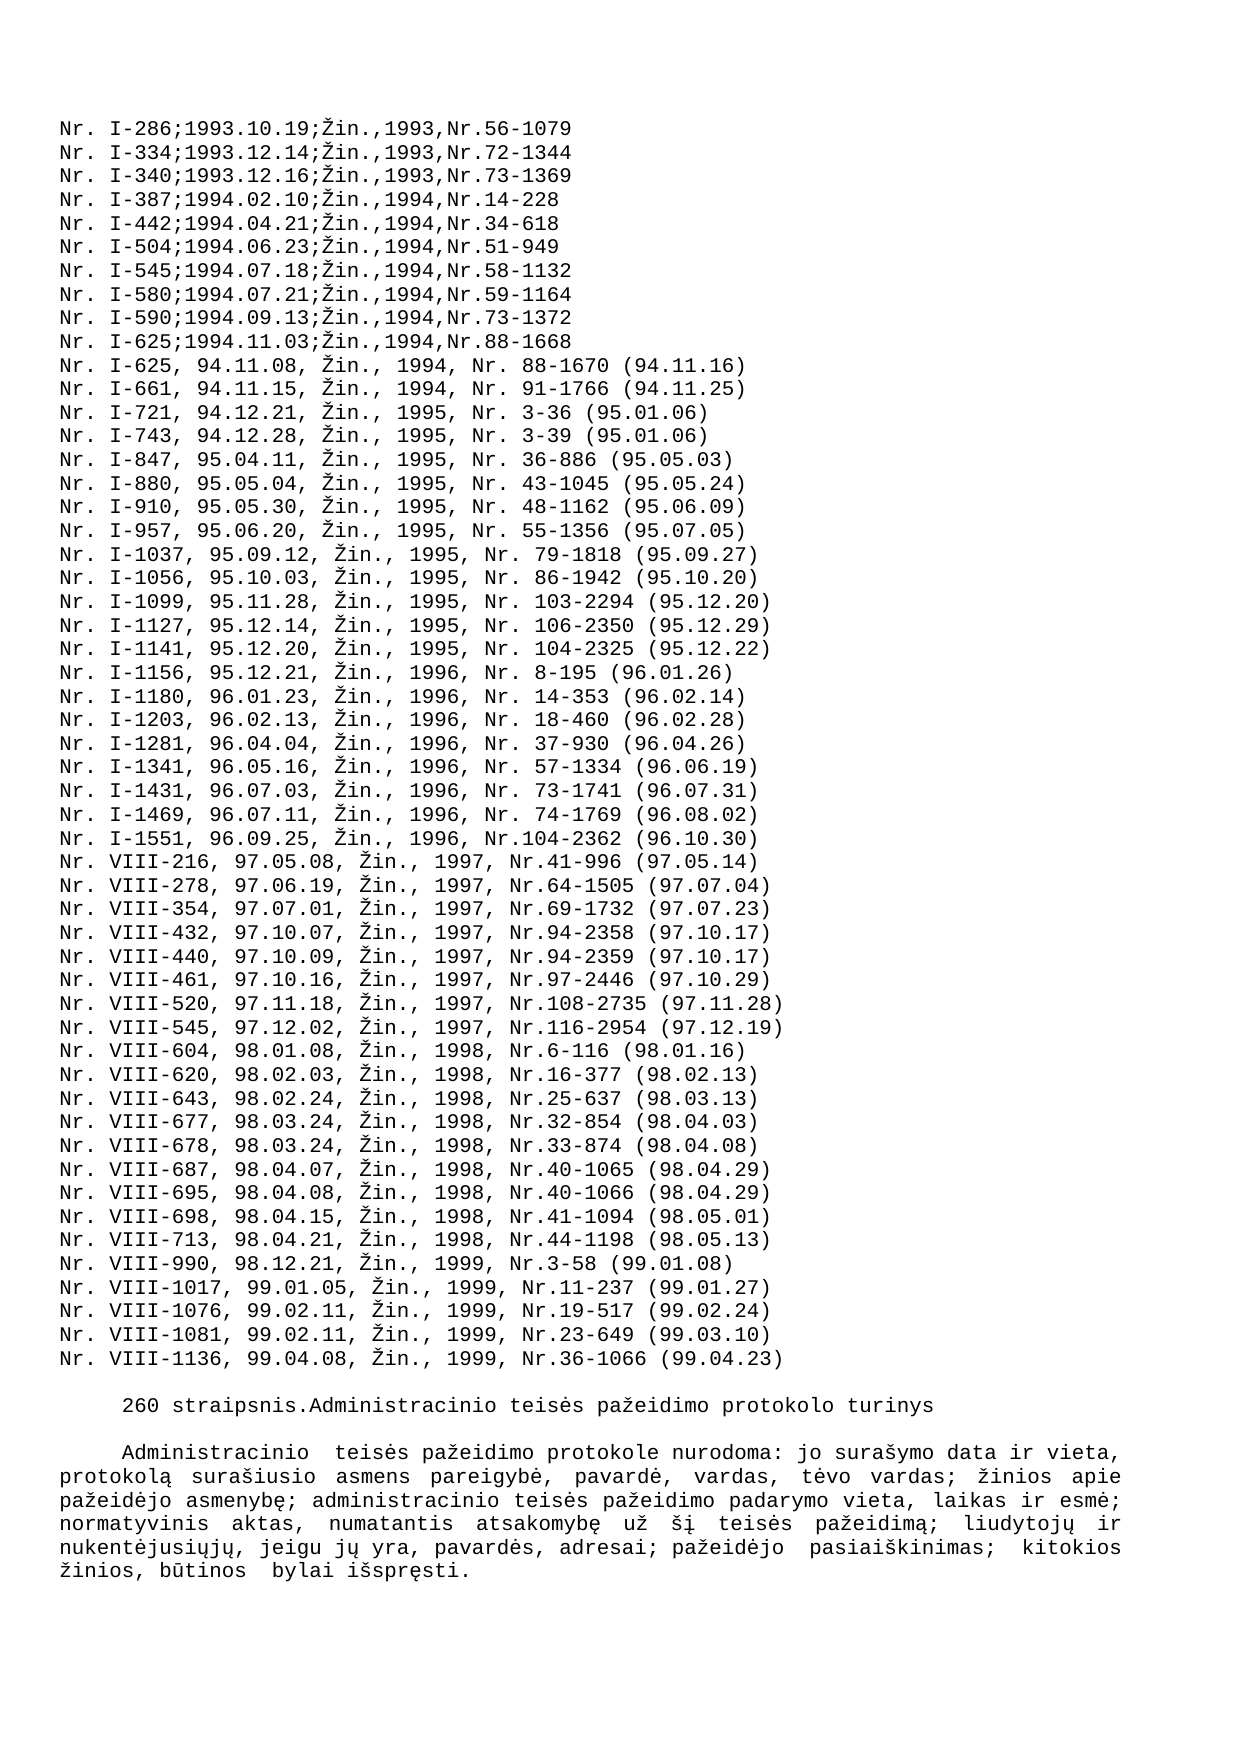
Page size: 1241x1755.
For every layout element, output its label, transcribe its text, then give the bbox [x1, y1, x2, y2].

text Nr. VIII-620, 98.02.03, Žin., 1998, Nr.16-377 (98.02.13) [59, 1064, 1122, 1088]
text Nr. I-957, 95.06.20, Žin., 1995, Nr. 55-1356 (95.07.05) [59, 520, 1122, 544]
text Nr. I-442;1994.04.21;Žin.,1994,Nr.34-618 [59, 213, 1122, 236]
text Nr. I-1127, 95.12.14, Žin., 1995, Nr. 106-2350 (95.12.29) [59, 615, 1122, 638]
text Nr. I-1203, 96.02.13, Žin., 1996, Nr. 18-460 (96.02.28) [59, 709, 1122, 733]
text Nr. VIII-1017, 99.01.05, Žin., 1999, Nr.11-237 (99.01.27) [59, 1277, 1122, 1300]
text Nr. I-721, 94.12.21, Žin., 1995, Nr. 3-36 (95.01.06) [59, 402, 1122, 426]
text Nr. VIII-678, 98.03.24, Žin., 1998, Nr.33-874 (98.04.08) [59, 1135, 1122, 1158]
text Nr. I-1156, 95.12.21, Žin., 1996, Nr. 8-195 (96.01.26) [59, 662, 1122, 686]
text Nr. I-625, 94.11.08, Žin., 1994, Nr. 88-1670 (94.11.16) [59, 354, 1122, 378]
text Nr. I-1141, 95.12.20, Žin., 1995, Nr. 104-2325 (95.12.22) [59, 638, 1122, 662]
text Nr. I-1431, 96.07.03, Žin., 1996, Nr. 73-1741 (96.07.31) [59, 780, 1122, 804]
text Nr. I-286;1993.10.19;Žin.,1993,Nr.56-1079 [59, 118, 1122, 142]
text Nr. I-847, 95.04.11, Žin., 1995, Nr. 36-886 (95.05.03) [59, 449, 1122, 473]
text Nr. VIII-278, 97.06.19, Žin., 1997, Nr.64-1505 (97.07.04) [59, 875, 1122, 898]
text 260 straipsnis.Administracinio teisės pažeidimo protokolo turinys [59, 1395, 1122, 1419]
text Nr. I-625;1994.11.03;Žin.,1994,Nr.88-1668 [59, 331, 1122, 354]
text Nr. VIII-1076, 99.02.11, Žin., 1999, Nr.19-517 (99.02.24) [59, 1300, 1122, 1324]
text Nr. VIII-695, 98.04.08, Žin., 1998, Nr.40-1066 (98.04.29) [59, 1182, 1122, 1206]
text Nr. I-1037, 95.09.12, Žin., 1995, Nr. 79-1818 (95.09.27) [59, 544, 1122, 567]
text Nr. VIII-643, 98.02.24, Žin., 1998, Nr.25-637 (98.03.13) [59, 1088, 1122, 1111]
text Nr. VIII-698, 98.04.15, Žin., 1998, Nr.41-1094 (98.05.01) [59, 1206, 1122, 1229]
text Nr. VIII-1081, 99.02.11, Žin., 1999, Nr.23-649 (99.03.10) [59, 1324, 1122, 1348]
text Nr. I-1099, 95.11.28, Žin., 1995, Nr. 103-2294 (95.12.20) [59, 591, 1122, 615]
text Nr. VIII-677, 98.03.24, Žin., 1998, Nr.32-854 (98.04.03) [59, 1111, 1122, 1135]
text Nr. VIII-520, 97.11.18, Žin., 1997, Nr.108-2735 (97.11.28) [59, 993, 1122, 1017]
text Nr. I-1056, 95.10.03, Žin., 1995, Nr. 86-1942 (95.10.20) [59, 567, 1122, 591]
text Nr. I-743, 94.12.28, Žin., 1995, Nr. 3-39 (95.01.06) [59, 426, 1122, 449]
text Nr. VIII-461, 97.10.16, Žin., 1997, Nr.97-2446 (97.10.29) [59, 969, 1122, 993]
text Nr. VIII-990, 98.12.21, Žin., 1999, Nr.3-58 (99.01.08) [59, 1253, 1122, 1277]
text Nr. I-334;1993.12.14;Žin.,1993,Nr.72-1344 [59, 142, 1122, 165]
text Nr. I-387;1994.02.10;Žin.,1994,Nr.14-228 [59, 189, 1122, 213]
text Administracinio teisės pažeidimo protokole nurodoma: jo surašymo data ir vieta, protokolą surašiusio asmens pareigybė, pavardė, vardas, tėvo vardas; žinios apie pažeidėjo asmenybę; administracinio teisės pažeidimo padarymo vieta, laikas ir esmė; normatyvinis aktas, numatantis atsakomybę už šį teisės pažeidimą; liudytojų ir nukentėjusiųjų, jeigu jų yra, pavardės, adresai; pažeidėjo pasiaiškinimas; kitokios žinios, būtinos bylai išspręsti. [59, 1442, 1122, 1584]
text Nr. I-1551, 96.09.25, Žin., 1996, Nr.104-2362 (96.10.30) [59, 827, 1122, 851]
text Nr. I-1180, 96.01.23, Žin., 1996, Nr. 14-353 (96.02.14) [59, 686, 1122, 709]
text Nr. VIII-432, 97.10.07, Žin., 1997, Nr.94-2358 (97.10.17) [59, 922, 1122, 946]
text Nr. I-880, 95.05.04, Žin., 1995, Nr. 43-1045 (95.05.24) [59, 473, 1122, 496]
text Nr. VIII-604, 98.01.08, Žin., 1998, Nr.6-116 (98.01.16) [59, 1040, 1122, 1064]
text Nr. VIII-216, 97.05.08, Žin., 1997, Nr.41-996 (97.05.14) [59, 851, 1122, 875]
text Nr. I-545;1994.07.18;Žin.,1994,Nr.58-1132 [59, 260, 1122, 284]
text Nr. I-661, 94.11.15, Žin., 1994, Nr. 91-1766 (94.11.25) [59, 378, 1122, 402]
text Nr. I-1341, 96.05.16, Žin., 1996, Nr. 57-1334 (96.06.19) [59, 757, 1122, 780]
text Nr. I-340;1993.12.16;Žin.,1993,Nr.73-1369 [59, 165, 1122, 189]
text Nr. I-504;1994.06.23;Žin.,1994,Nr.51-949 [59, 236, 1122, 260]
text Nr. I-580;1994.07.21;Žin.,1994,Nr.59-1164 [59, 284, 1122, 307]
text Nr. I-590;1994.09.13;Žin.,1994,Nr.73-1372 [59, 307, 1122, 331]
text Nr. I-1469, 96.07.11, Žin., 1996, Nr. 74-1769 (96.08.02) [59, 804, 1122, 827]
text Nr. VIII-713, 98.04.21, Žin., 1998, Nr.44-1198 (98.05.13) [59, 1229, 1122, 1253]
text Nr. VIII-545, 97.12.02, Žin., 1997, Nr.116-2954 (97.12.19) [59, 1017, 1122, 1040]
text Nr. VIII-1136, 99.04.08, Žin., 1999, Nr.36-1066 (99.04.23) [59, 1348, 1122, 1371]
text Nr. I-1281, 96.04.04, Žin., 1996, Nr. 37-930 (96.04.26) [59, 733, 1122, 757]
text Nr. I-910, 95.05.30, Žin., 1995, Nr. 48-1162 (95.06.09) [59, 496, 1122, 520]
text Nr. VIII-354, 97.07.01, Žin., 1997, Nr.69-1732 (97.07.23) [59, 898, 1122, 922]
text Nr. VIII-440, 97.10.09, Žin., 1997, Nr.94-2359 (97.10.17) [59, 946, 1122, 969]
text Nr. VIII-687, 98.04.07, Žin., 1998, Nr.40-1065 (98.04.29) [59, 1158, 1122, 1182]
